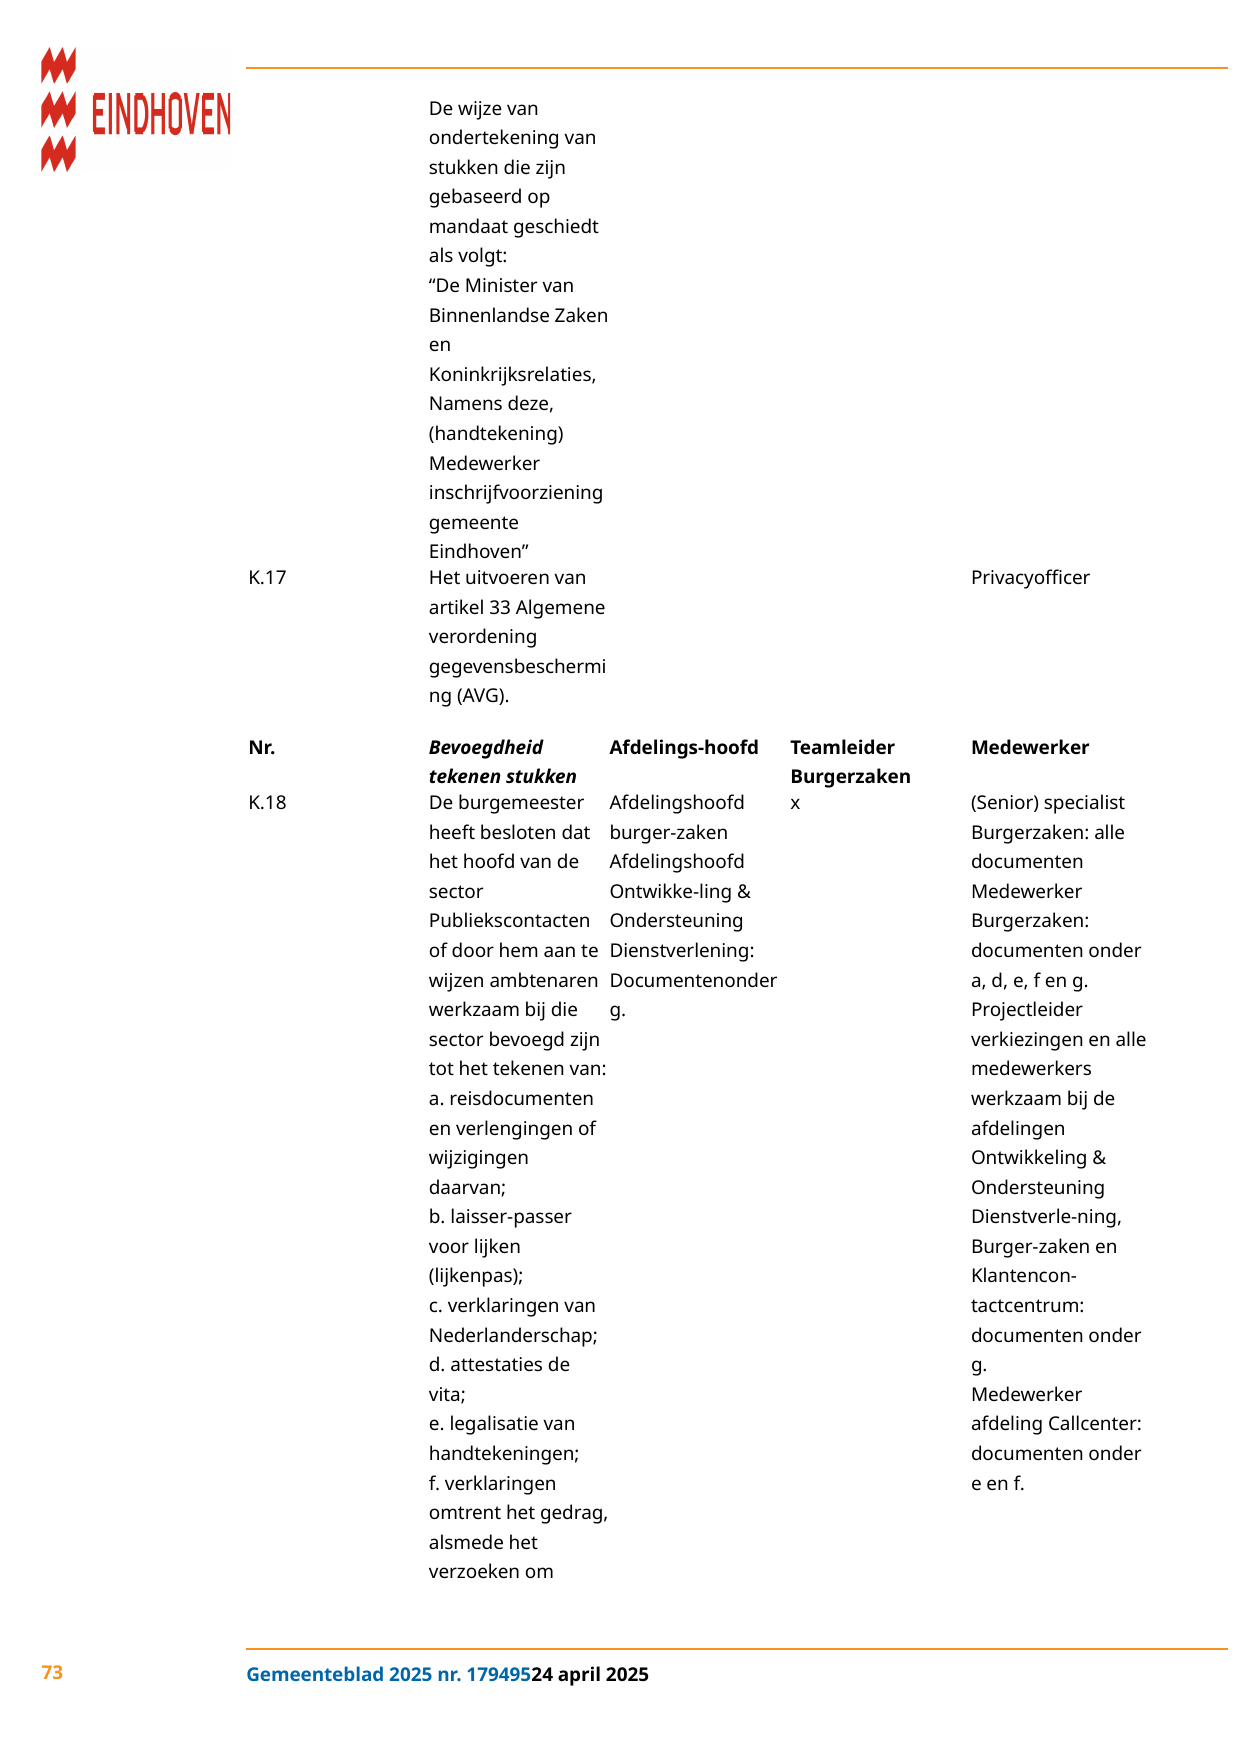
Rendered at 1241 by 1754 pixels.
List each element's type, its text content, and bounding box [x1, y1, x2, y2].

table_cell Medewerker [971, 734, 1152, 789]
table_cell Nr. [248, 734, 429, 789]
table_cell [609, 95, 790, 564]
table_cell [790, 95, 971, 564]
table_cell De burgemeester heeft besloten dat het hoofd van de sector Publiekscontacten of door hem aan te wijzen ambtenaren werkzaam bij die sector bevoegd zijn tot het tekenen van: a. reisdocumenten en verlengingen of wijzigingen daarvan; b. laisser-passer voor lijken (lijkenpas); c. verklaringen van Nederlanderschap; d. attestaties de vita; e. legalisatie van handtekeningen; f. verklaringen omtrent het gedrag, alsmede het verzoeken om [429, 789, 609, 1584]
table_cell x [790, 789, 971, 1584]
table_cell De wijze van ondertekening van stukken die zijn gebaseerd op mandaat geschiedt als volgt: “De Minister van Binnenlandse Zaken en Koninkrijksrelaties, Namens deze, (handtekening) Medewerker inschrijfvoorziening gemeente Eindhoven” [429, 95, 609, 564]
table_cell [971, 95, 1152, 564]
table_cell [248, 95, 429, 564]
table_cell K.18 [248, 789, 429, 1584]
table_cell Teamleider Burgerzaken [790, 734, 971, 789]
table_cell (Senior) specialist Burgerzaken: alle documenten Medewerker Burgerzaken: documenten onder a, d, e, f en g. Projectleider verkiezingen en alle medewerkers werkzaam bij de afdelingen Ontwikkeling & Ondersteuning Dienstverle-ning, Burger-zaken en Klantencon-tactcentrum: documenten onder g. Medewerker afdeling Callcenter: documenten onder e en f. [971, 789, 1152, 1584]
table_cell K.17 [248, 564, 429, 708]
table_cell Bevoegdheid tekenen stukken [429, 734, 609, 789]
picture [41, 47, 231, 172]
table_cell [248, 708, 1152, 734]
table_cell Privacyofficer [971, 564, 1152, 708]
table_cell [609, 564, 790, 708]
table_cell [790, 564, 971, 708]
table_cell Afdelingshoofd burger-zaken Afdelingshoofd Ontwikke-ling & Ondersteuning Dienstverlening: Documentenonder g. [609, 789, 790, 1584]
table_cell Afdelings-hoofd [609, 734, 790, 789]
table_cell Het uitvoeren van artikel 33 Algemene verordening gegevensbescherming (AVG). [429, 564, 609, 708]
